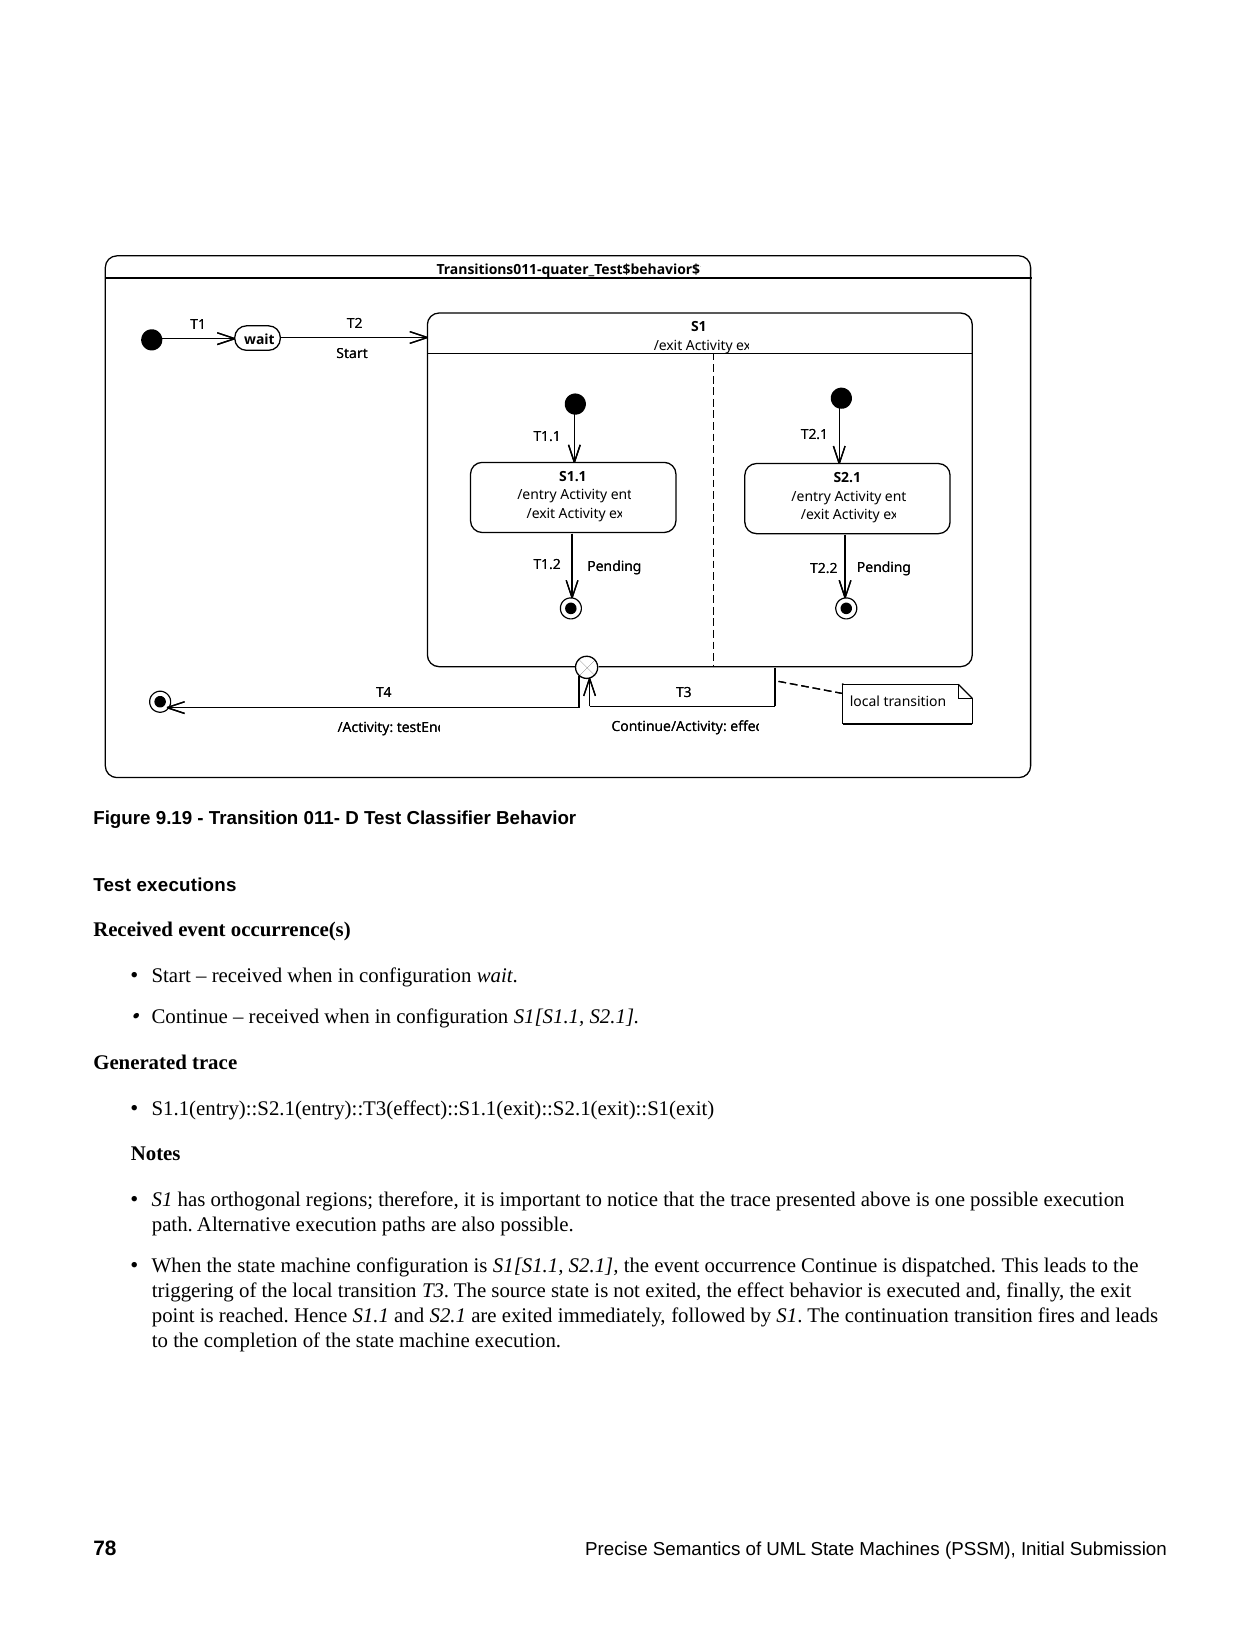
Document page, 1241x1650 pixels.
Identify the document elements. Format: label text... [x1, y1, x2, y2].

list S1 has orthogonal regions; therefore, it is important to notice that the trace presented above is one possible execution path. Alternative execution paths are also possible. [131, 1186, 1164, 1236]
text Received event occurrence(s) [93, 917, 1164, 941]
list Continue – received when in configuration S1[S1.1, S2.1]. [131, 1003, 1164, 1028]
list When the state machine configuration is S1[S1.1, S2.1], the event occurrence Continue is dispatched. This leads to the triggering of the local transition T3. The source state is not exited, the effect behavior is executed and, finally, the exit point is reached. Hence S1.1 and S2.1 are exited immediately, followed by S1. The continuation transition fires and leads to the completion of the state machine execution. [131, 1252, 1164, 1352]
text Generated trace [93, 1049, 1164, 1074]
list Start – received when in configuration wait. [131, 962, 1164, 987]
list S1.1(entry)::S2.1(entry)::T3(effect)::S1.1(exit)::S2.1(exit)::S1(exit) [131, 1095, 1164, 1120]
text Figure 9.19 - Transition 011- D Test Classifier Behavior [93, 807, 1127, 828]
text Notes [131, 1141, 1164, 1165]
subtitle Test executions [93, 874, 1164, 896]
